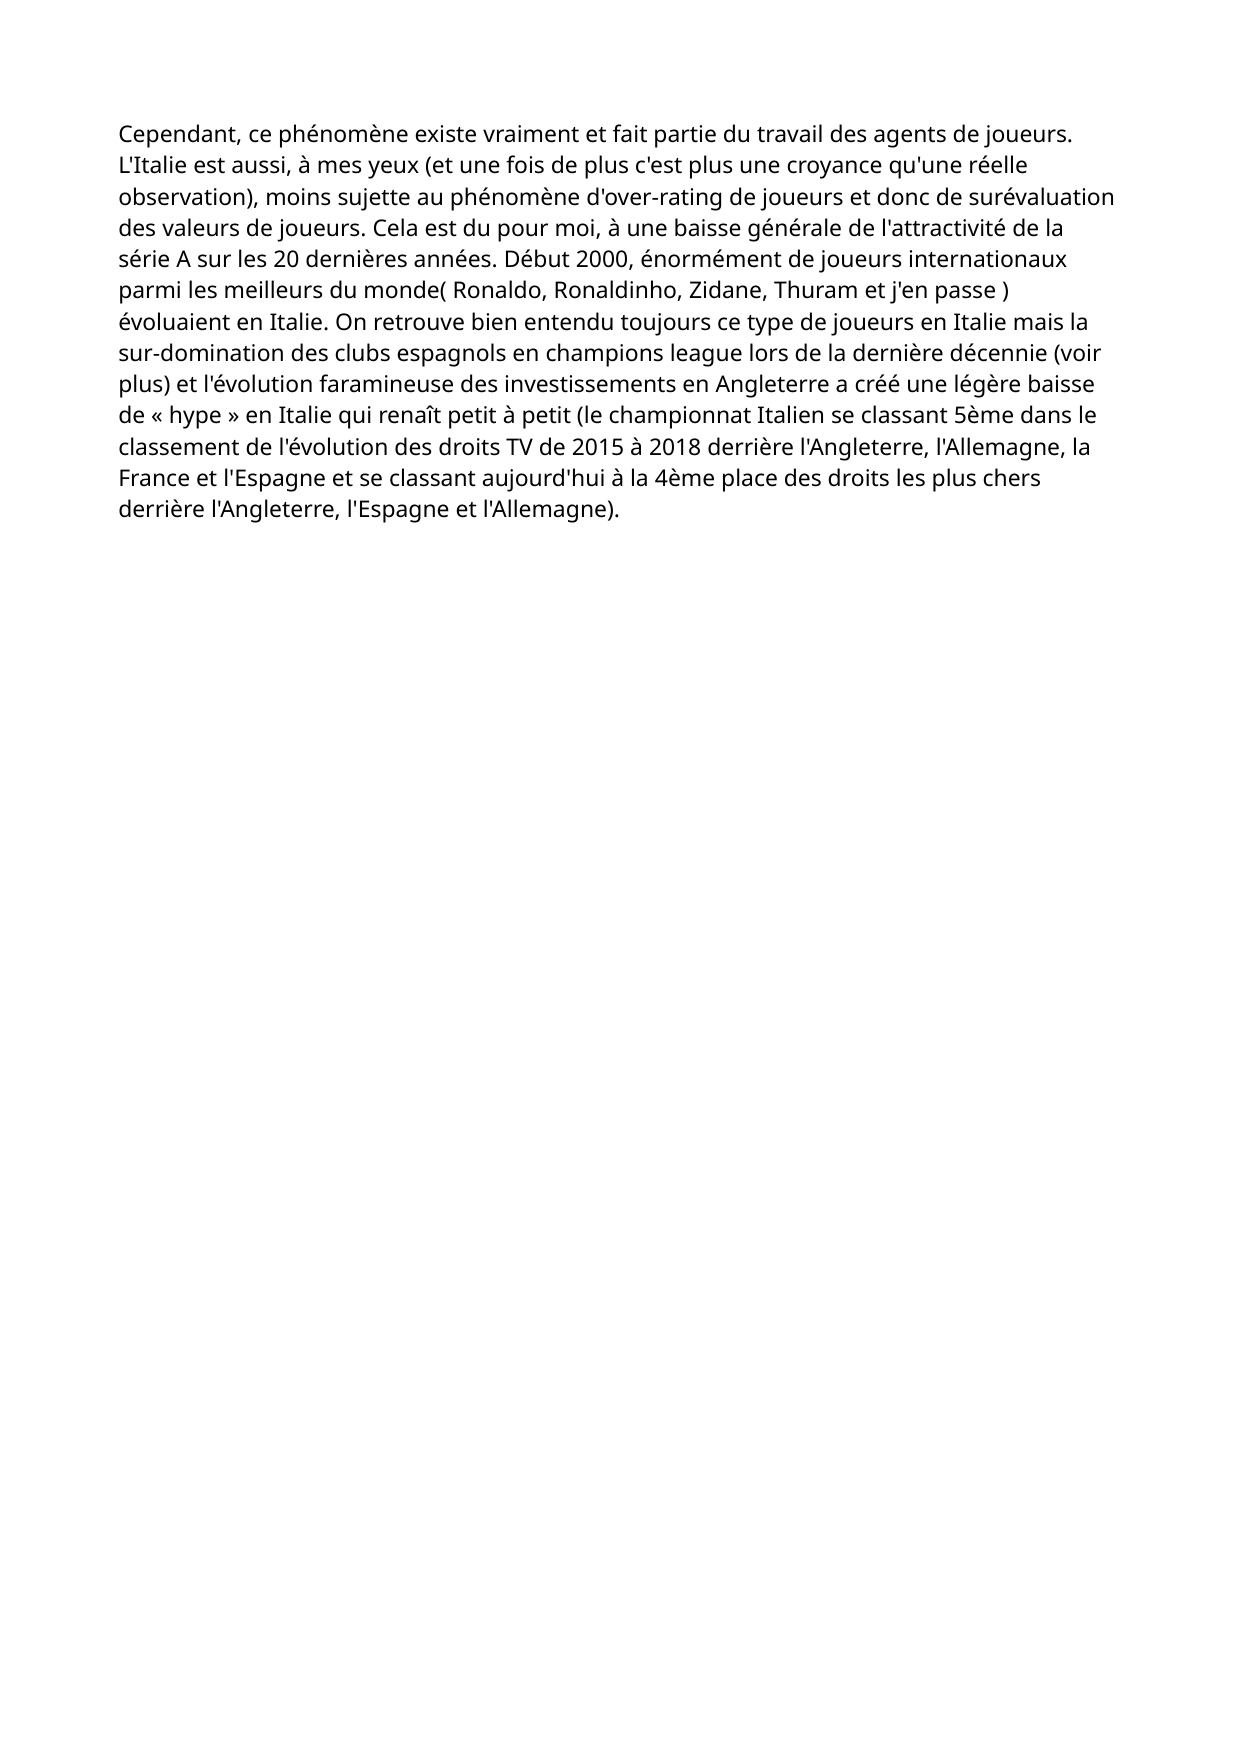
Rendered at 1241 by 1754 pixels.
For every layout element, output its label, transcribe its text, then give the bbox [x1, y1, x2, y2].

text Cependant, ce phénomène existe vraiment et fait partie du travail des agents de joueurs. [118, 118, 1122, 149]
text L'Italie est aussi, à mes yeux (et une fois de plus c'est plus une croyance qu'une réelle observation), moins sujette au phénomène d'over-rating de joueurs et donc de surévaluation des valeurs de joueurs. Cela est du pour moi, à une baisse générale de l'attractivité de la série A sur les 20 dernières années. Début 2000, énormément de joueurs internationaux parmi les meilleurs du monde( Ronaldo, Ronaldinho, Zidane, Thuram et j'en passe ) évoluaient en Italie. On retrouve bien entendu toujours ce type de joueurs en Italie mais la sur-domination des clubs espagnols en champions league lors de la dernière décennie (voir plus) et l'évolution faramineuse des investissements en Angleterre a créé une légère baisse de « hype » en Italie qui renaît petit à petit (le championnat Italien se classant 5ème dans le classement de l'évolution des droits TV de 2015 à 2018 derrière l'Angleterre, l'Allemagne, la France et l'Espagne et se classant aujourd'hui à la 4ème place des droits les plus chers derrière l'Angleterre, l'Espagne et l'Allemagne). [118, 149, 1122, 524]
